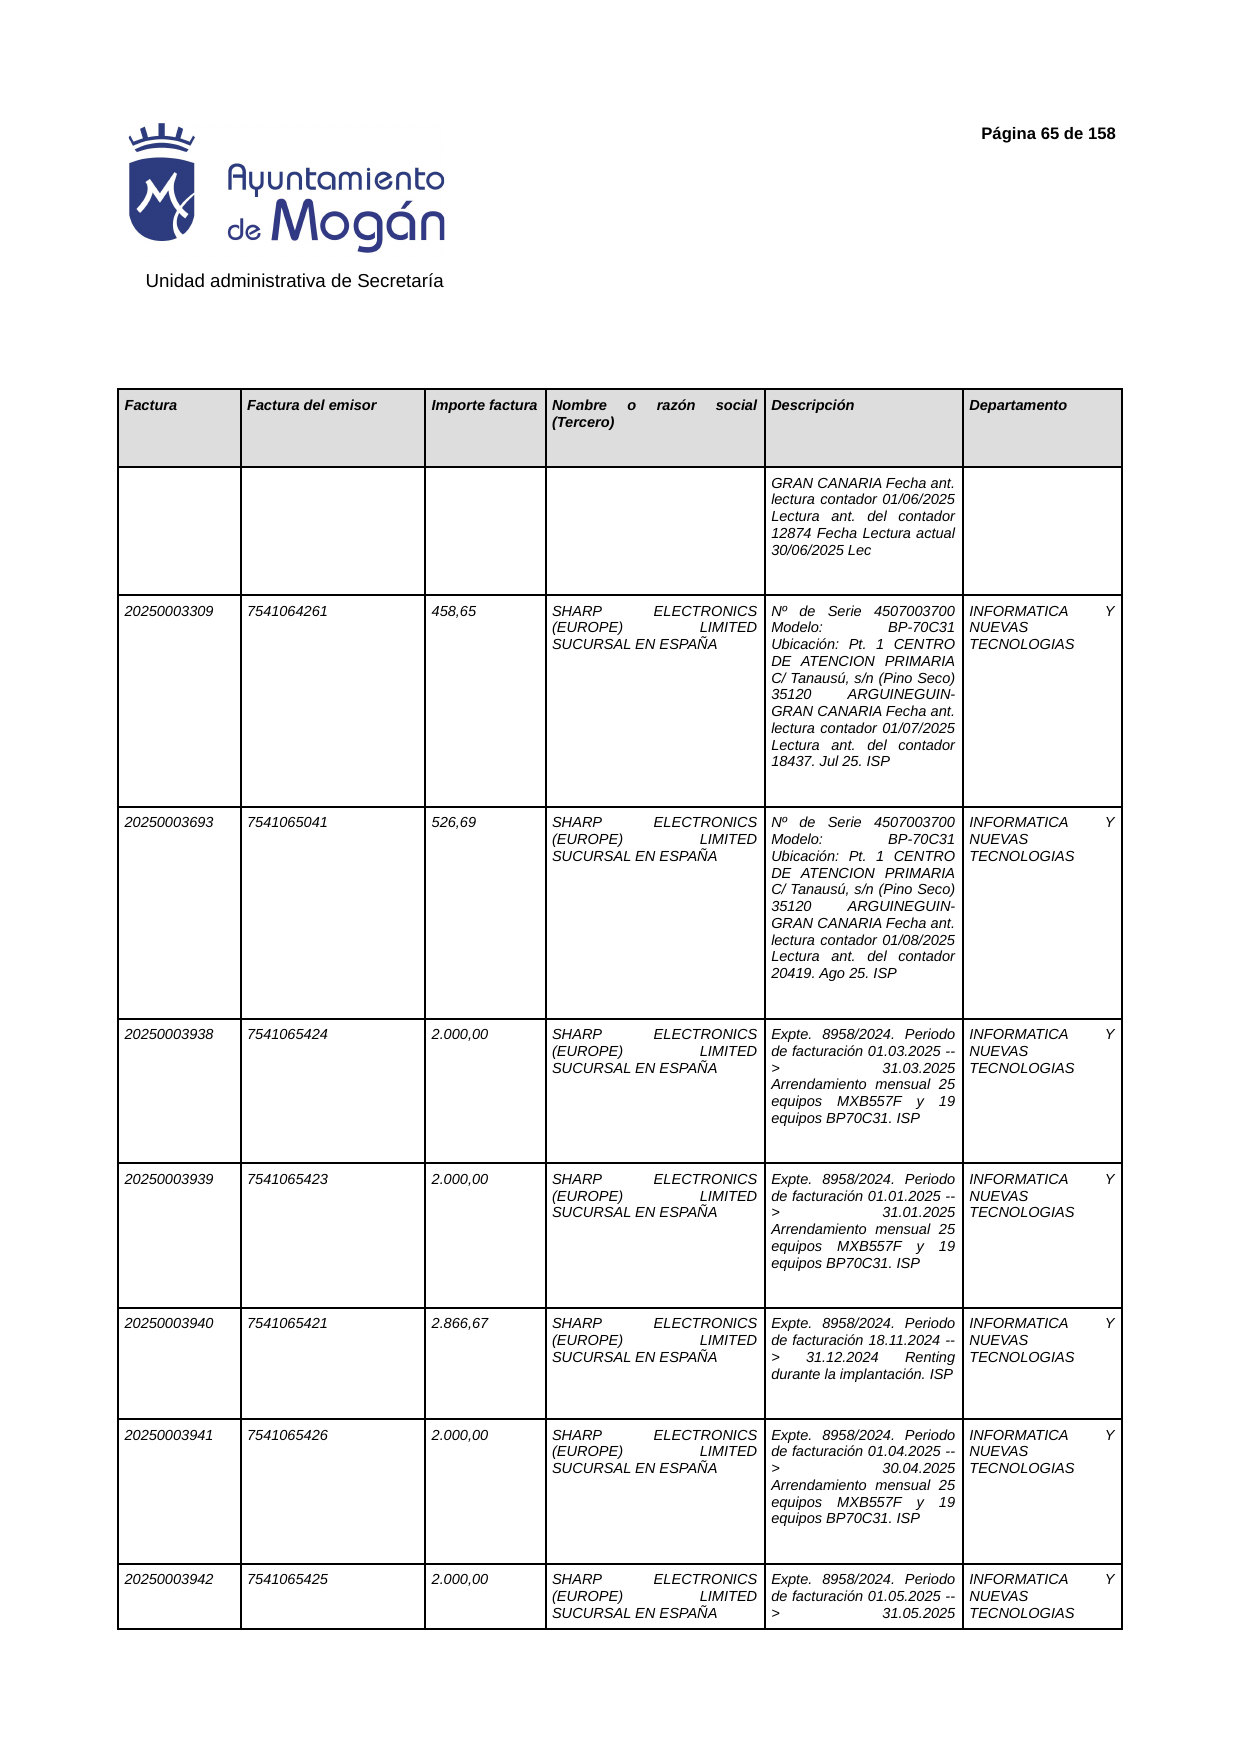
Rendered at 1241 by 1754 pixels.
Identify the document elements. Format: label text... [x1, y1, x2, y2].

table_cell 20250003942 [119, 1565, 240, 1627]
table_cell 2.866,67 [426, 1309, 545, 1418]
table_cell SHARP ELECTRONICS (EUROPE) LIMITED SUCURSAL EN ESPAÑA [547, 1420, 764, 1563]
table_cell [547, 468, 764, 594]
table_cell 20250003940 [119, 1309, 240, 1418]
table_cell 2.000,00 [426, 1164, 545, 1307]
table_cell Nº de Serie 4507003700 Modelo: BP-70C31 Ubicación: Pt. 1 CENTRO DE ATENCION PRIMARIA C/ Tanausú, s/n (Pino Seco) 35120 ARGUINEGUIN-GRAN CANARIA Fecha ant. lectura contador 01/07/2025 Lectura ant. del contador 18437. Jul 25. ISP [766, 596, 962, 806]
table_cell Expte. 8958/2024. Periodo de facturación 18.11.2024 --> 31.12.2024 Renting durante la implantación. ISP [766, 1309, 962, 1418]
table_cell [964, 468, 1121, 594]
table_cell SHARP ELECTRONICS (EUROPE) LIMITED SUCURSAL EN ESPAÑA [547, 1164, 764, 1307]
table_cell INFORMATICA Y NUEVAS TECNOLOGIAS [964, 596, 1121, 806]
table_cell GRAN CANARIA Fecha ant. lectura contador 01/06/2025 Lectura ant. del contador 12874 Fecha Lectura actual 30/06/2025 Lec [766, 468, 962, 594]
table_cell 20250003941 [119, 1420, 240, 1563]
table_cell 7541065041 [242, 808, 424, 1017]
table_cell 7541065426 [242, 1420, 424, 1563]
table_header Factura del emisor [242, 390, 424, 466]
table_cell 458,65 [426, 596, 545, 806]
table_header Importe factura [426, 390, 545, 466]
table_cell [426, 468, 545, 594]
table_cell INFORMATICA Y NUEVAS TECNOLOGIAS [964, 1309, 1121, 1418]
table_cell Expte. 8958/2024. Periodo de facturación 01.04.2025 --> 30.04.2025 Arrendamiento mensual 25 equipos MXB557F y 19 equipos BP70C31. ISP [766, 1420, 962, 1563]
table_cell SHARP ELECTRONICS (EUROPE) LIMITED SUCURSAL EN ESPAÑA [547, 1309, 764, 1418]
table_header Departamento [964, 390, 1121, 466]
table_cell 7541065425 [242, 1565, 424, 1627]
table_cell 20250003309 [119, 596, 240, 806]
table_cell SHARP ELECTRONICS (EUROPE) LIMITED SUCURSAL EN ESPAÑA [547, 1565, 764, 1627]
table_cell 7541065423 [242, 1164, 424, 1307]
table_cell 7541064261 [242, 596, 424, 806]
table_cell INFORMATICA Y NUEVAS TECNOLOGIAS [964, 1420, 1121, 1563]
table_cell INFORMATICA Y NUEVAS TECNOLOGIAS [964, 1565, 1121, 1627]
table_cell Expte. 8958/2024. Periodo de facturación 01.01.2025 --> 31.01.2025 Arrendamiento mensual 25 equipos MXB557F y 19 equipos BP70C31. ISP [766, 1164, 962, 1307]
table_cell Nº de Serie 4507003700 Modelo: BP-70C31 Ubicación: Pt. 1 CENTRO DE ATENCION PRIMARIA C/ Tanausú, s/n (Pino Seco) 35120 ARGUINEGUIN-GRAN CANARIA Fecha ant. lectura contador 01/08/2025 Lectura ant. del contador 20419. Ago 25. ISP [766, 808, 962, 1017]
table_cell 20250003938 [119, 1020, 240, 1162]
picture [128, 123, 445, 259]
table_cell Expte. 8958/2024. Periodo de facturación 01.03.2025 --> 31.03.2025 Arrendamiento mensual 25 equipos MXB557F y 19 equipos BP70C31. ISP [766, 1020, 962, 1162]
table_header Factura [119, 390, 240, 466]
table_cell SHARP ELECTRONICS (EUROPE) LIMITED SUCURSAL EN ESPAÑA [547, 1020, 764, 1162]
table_cell INFORMATICA Y NUEVAS TECNOLOGIAS [964, 1164, 1121, 1307]
table_cell Expte. 8958/2024. Periodo de facturación 01.05.2025 --> 31.05.2025 [766, 1565, 962, 1627]
table_cell 7541065424 [242, 1020, 424, 1162]
table_cell 20250003693 [119, 808, 240, 1017]
table_cell 20250003939 [119, 1164, 240, 1307]
table_cell 2.000,00 [426, 1020, 545, 1162]
table_cell [119, 468, 240, 594]
table_cell 526,69 [426, 808, 545, 1017]
table_cell INFORMATICA Y NUEVAS TECNOLOGIAS [964, 1020, 1121, 1162]
table_cell 7541065421 [242, 1309, 424, 1418]
table_cell 2.000,00 [426, 1420, 545, 1563]
table_cell 2.000,00 [426, 1565, 545, 1627]
table_header Nombre o razón social (Tercero) [547, 390, 764, 466]
table_cell SHARP ELECTRONICS (EUROPE) LIMITED SUCURSAL EN ESPAÑA [547, 596, 764, 806]
table_header Descripción [766, 390, 962, 466]
table_cell [242, 468, 424, 594]
table_cell INFORMATICA Y NUEVAS TECNOLOGIAS [964, 808, 1121, 1017]
table_cell SHARP ELECTRONICS (EUROPE) LIMITED SUCURSAL EN ESPAÑA [547, 808, 764, 1017]
